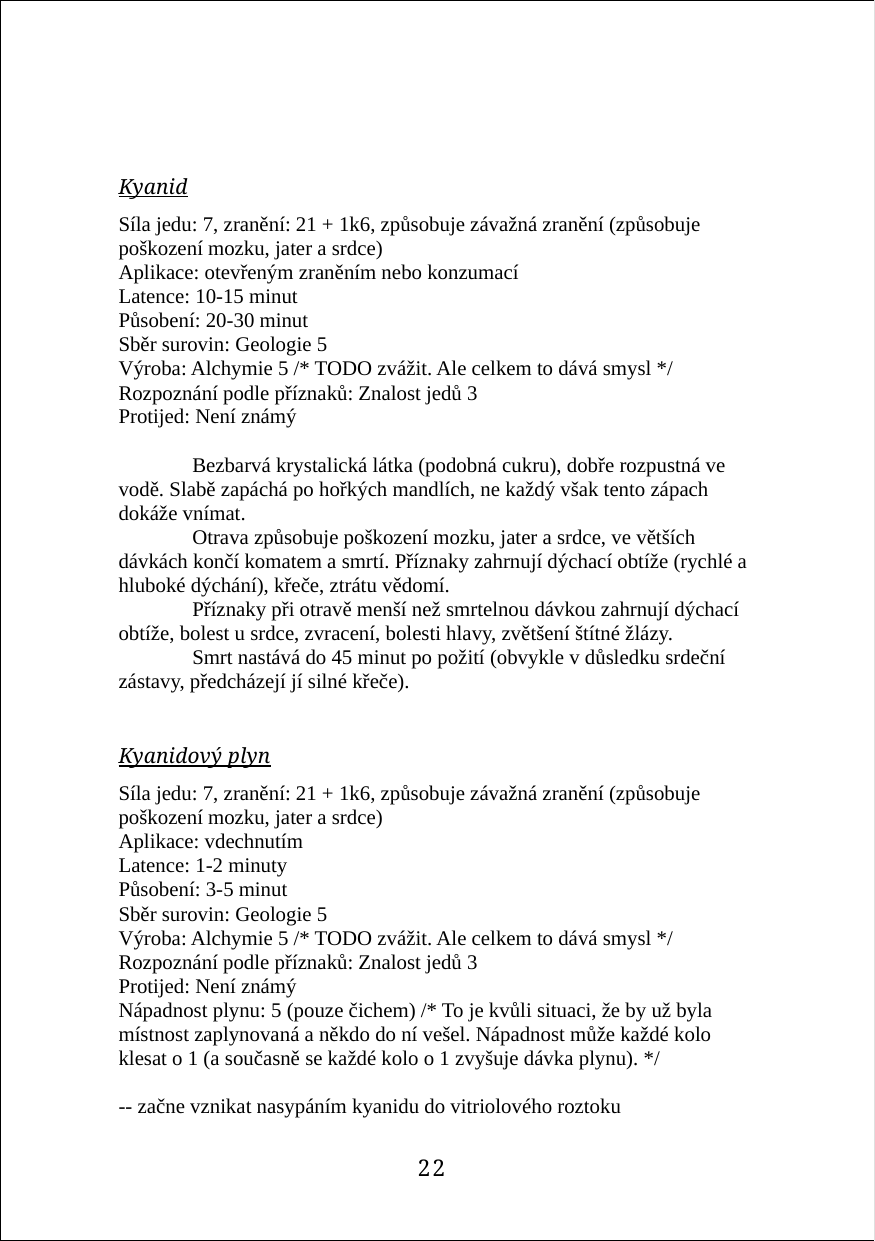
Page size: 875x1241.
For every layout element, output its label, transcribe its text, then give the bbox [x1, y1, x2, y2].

text Smrt nastává do 45 minut po požití (obvykle v důsledku srdeční zástavy, předcházejí jí silné křeče). [118, 645, 756, 693]
text -- začne vznikat nasypáním kyanidu do vitriolového roztoku [118, 1094, 756, 1118]
text Rozpoznání podle příznaků: Znalost jedů 3 [118, 949, 756, 974]
text Výroba: Alchymie 5 /* TODO zvážit. Ale celkem to dává smysl */ [118, 356, 756, 380]
text Protijed: Není známý [118, 974, 756, 998]
text Sběr surovin: Geologie 5 [118, 901, 756, 926]
text Nápadnost plynu: 5 (pouze čichem) /* To je kvůli situaci, že by už byla místnost zaplynovaná a někdo do ní vešel. Nápadnost může každé kolo klesat o 1 (a současně se každé kolo o 1 zvyšuje dávka plynu). */ [118, 998, 756, 1070]
text Latence: 1-2 minuty [118, 853, 756, 877]
text Aplikace: vdechnutím [118, 829, 756, 853]
text Síla jedu: 7, zranění: 21 + 1k6, způsobuje závažná zranění (způsobuje poškození mozku, jater a srdce) [118, 781, 756, 829]
text Síla jedu: 7, zranění: 21 + 1k6, způsobuje závažná zranění (způsobuje poškození mozku, jater a srdce) [118, 212, 756, 260]
text Bezbarvá krystalická látka (podobná cukru), dobře rozpustná ve vodě. Slabě zapáchá po hořkých mandlích, ne každý však tento zápach dokáže vnímat. [118, 453, 756, 525]
text Aplikace: otevřeným zraněním nebo konzumací [118, 260, 756, 284]
text Otrava způsobuje poškození mozku, jater a srdce, ve větších dávkách končí komatem a smrtí. Příznaky zahrnují dýchací obtíže (rychlé a hluboké dýchání), křeče, ztrátu vědomí. [118, 525, 756, 597]
text Příznaky při otravě menší než smrtelnou dávkou zahrnují dýchací obtíže, bolest u srdce, zvracení, bolesti hlavy, zvětšení štítné žlázy. [118, 597, 756, 645]
text Protijed: Není známý [118, 404, 756, 428]
text Rozpoznání podle příznaků: Znalost jedů 3 [118, 380, 756, 404]
subtitle Kyanid [118, 172, 756, 200]
text Výroba: Alchymie 5 /* TODO zvážit. Ale celkem to dává smysl */ [118, 926, 756, 949]
text Působení: 20-30 minut [118, 308, 756, 332]
subtitle Kyanidový plyn [118, 741, 756, 769]
text Působení: 3-5 minut [118, 877, 756, 901]
text Sběr surovin: Geologie 5 [118, 332, 756, 356]
text Latence: 10-15 minut [118, 284, 756, 308]
